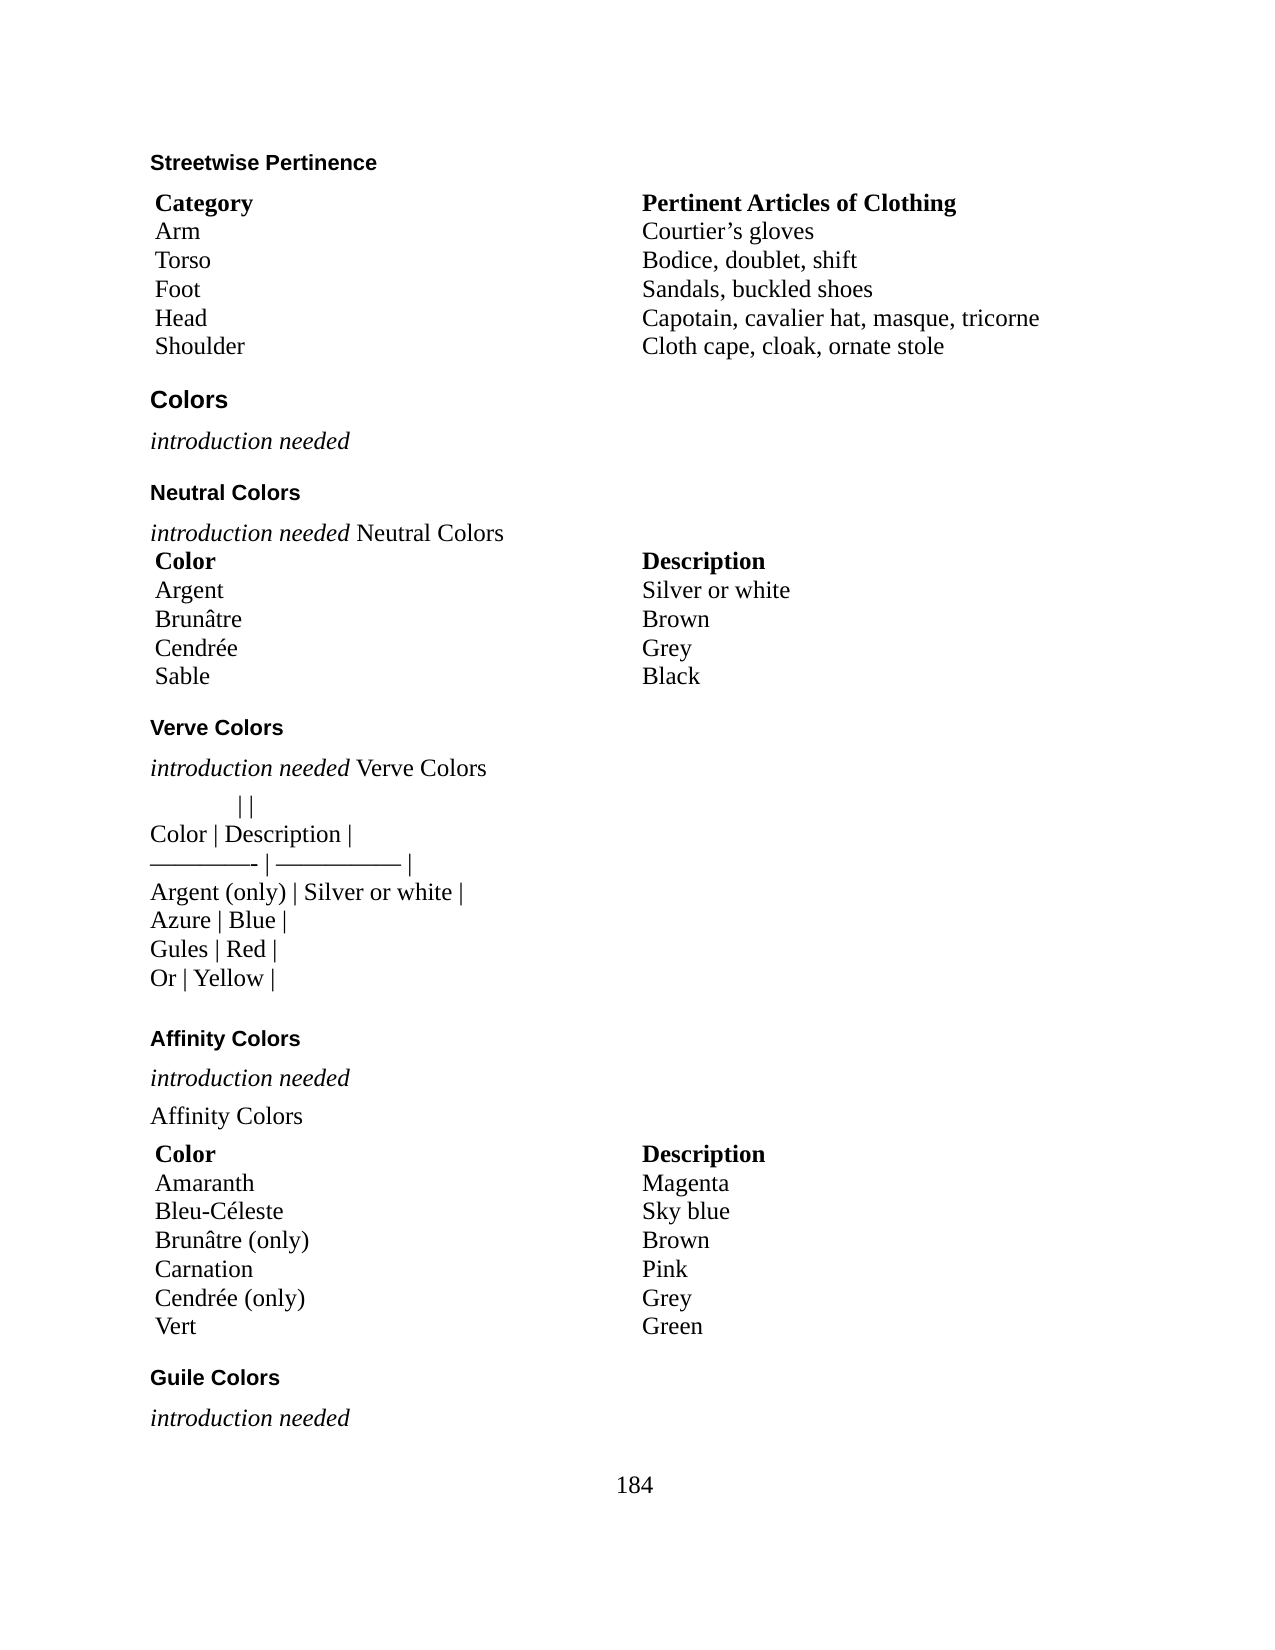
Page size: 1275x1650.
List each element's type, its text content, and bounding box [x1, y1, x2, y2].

table_header Color [150, 1139, 637, 1168]
table_cell Capotain, cavalier hat, masque, tricorne [638, 303, 1125, 331]
table_cell Grey [638, 1283, 1125, 1311]
table_cell Sky blue [638, 1196, 1125, 1225]
table_cell Bodice, doublet, shift [638, 245, 1125, 274]
text introduction needed Neutral Colors [150, 518, 1125, 546]
table_cell Argent [150, 575, 637, 604]
table_cell Sable [150, 661, 637, 690]
table_header Category [150, 188, 637, 216]
text Affinity Colors [150, 1101, 1125, 1130]
table_header Color [150, 546, 637, 575]
table_cell Brown [638, 604, 1125, 633]
table_cell Pink [638, 1254, 1125, 1283]
text introduction needed [150, 1403, 1125, 1432]
table_cell Grey [638, 633, 1125, 661]
table_cell Bleu-Céleste [150, 1196, 637, 1225]
table_cell Foot [150, 274, 637, 303]
table_cell Head [150, 303, 637, 331]
table_cell Torso [150, 245, 637, 274]
table_cell Brown [638, 1225, 1125, 1254]
table_cell Cendrée (only) [150, 1283, 637, 1311]
table_cell Carnation [150, 1254, 637, 1283]
subtitle Colors [150, 385, 1125, 414]
table_cell Magenta [638, 1168, 1125, 1196]
subtitle Verve Colors [150, 715, 1125, 740]
text introduction needed Verve Colors [150, 753, 1125, 782]
table_cell Green [638, 1311, 1125, 1340]
subtitle Neutral Colors [150, 480, 1125, 505]
text introduction needed [150, 426, 1125, 455]
subtitle Affinity Colors [150, 1026, 1125, 1051]
text | | Color | Description | ————- | ————— | Argent (only) | Silver or white | Azure | Blue | Gules | Red | Or | Yellow | [150, 791, 1125, 992]
table_cell Cloth cape, cloak, ornate stole [638, 331, 1125, 360]
table_header Description [638, 1139, 1125, 1168]
subtitle Guile Colors [150, 1365, 1125, 1390]
table_cell Sandals, buckled shoes [638, 274, 1125, 303]
table_cell Shoulder [150, 331, 637, 360]
table_cell Black [638, 661, 1125, 690]
table_header Pertinent Articles of Clothing [638, 188, 1125, 216]
table_cell Silver or white [638, 575, 1125, 604]
table_cell Courtier’s gloves [638, 216, 1125, 245]
table_header Description [638, 546, 1125, 575]
table_cell Brunâtre (only) [150, 1225, 637, 1254]
table_cell Cendrée [150, 633, 637, 661]
table_cell Brunâtre [150, 604, 637, 633]
text introduction needed [150, 1063, 1125, 1092]
subtitle Streetwise Pertinence [150, 150, 1125, 175]
table_cell Arm [150, 216, 637, 245]
table_cell Amaranth [150, 1168, 637, 1196]
table_cell Vert [150, 1311, 637, 1340]
